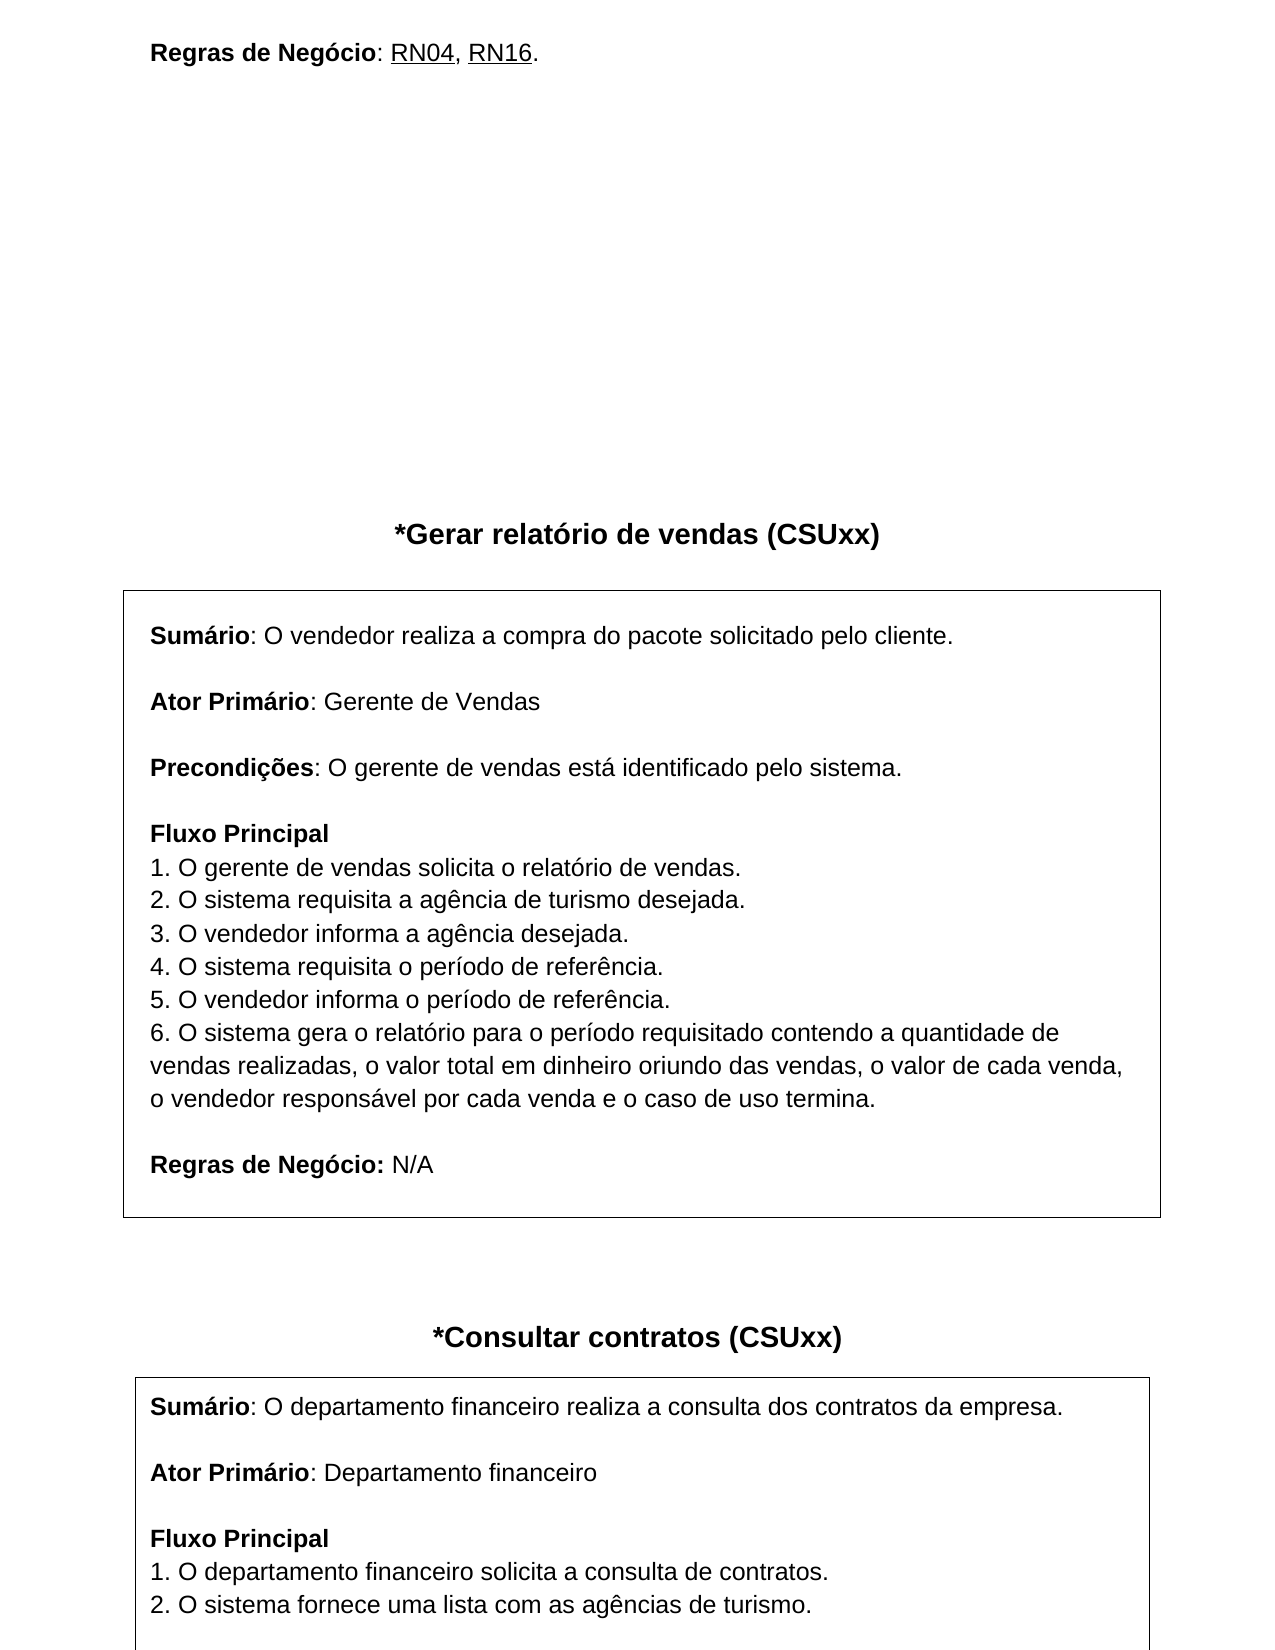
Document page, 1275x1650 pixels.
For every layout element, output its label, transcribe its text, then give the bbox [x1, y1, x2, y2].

text Precondições: O gerente de vendas está identificado pelo sistema. [150, 753, 1125, 782]
text Fluxo Principal [150, 1524, 1125, 1553]
text Fluxo Principal [150, 819, 1125, 848]
list O gerente de vendas solicita o relatório de vendas. [150, 852, 1125, 881]
list O vendedor informa a agência desejada. [150, 918, 1125, 947]
text *Gerar relatório de vendas (CSUxx) [150, 517, 1125, 550]
list O sistema fornece uma lista com as agências de turismo. [150, 1590, 1125, 1619]
list O sistema requisita o período de referência. [150, 952, 1125, 980]
list O sistema gera o relatório para o período requisitado contendo a quantidade de vendas realizadas, o valor total em dinheiro oriundo das vendas, o valor de cada venda, o vendedor responsável por cada venda e o caso de uso termina. [150, 1018, 1125, 1112]
text Regras de Negócio: RN04, RN16. [150, 38, 1125, 67]
text Sumário: O vendedor realiza a compra do pacote solicitado pelo cliente. [150, 621, 1125, 650]
list O departamento financeiro solicita a consulta de contratos. [150, 1557, 1125, 1586]
list O vendedor informa o período de referência. [150, 984, 1125, 1013]
text *Consultar contratos (CSUxx) [150, 1320, 1125, 1354]
text Ator Primário: Gerente de Vendas [150, 687, 1125, 716]
text Regras de Negócio: N/A [150, 1150, 1125, 1178]
list O sistema requisita a agência de turismo desejada. [150, 886, 1125, 914]
text Sumário: O departamento financeiro realiza a consulta dos contratos da empresa. [150, 1392, 1125, 1421]
text Ator Primário: Departamento financeiro [150, 1458, 1125, 1487]
